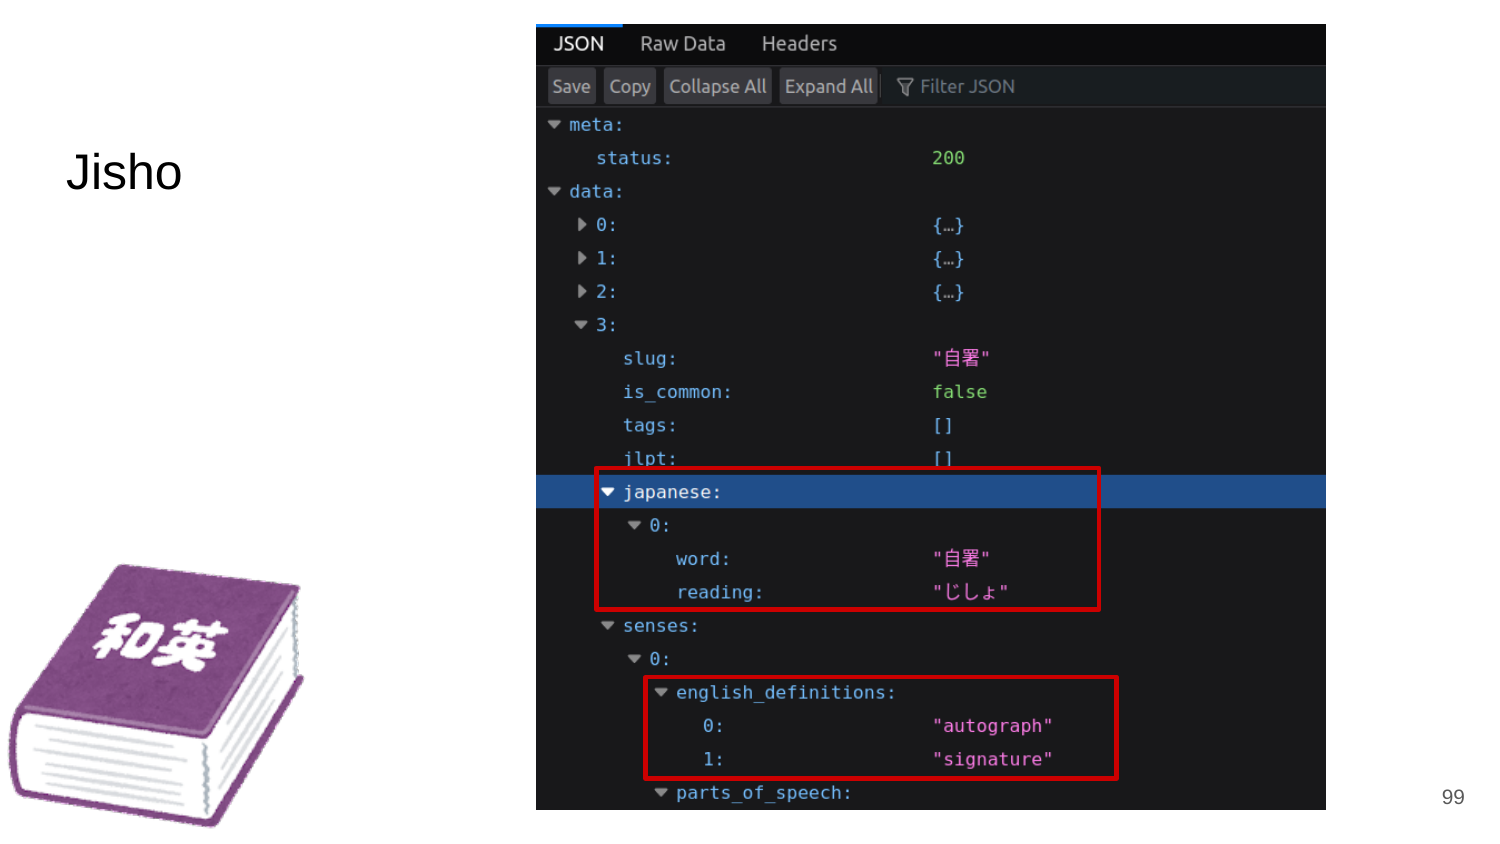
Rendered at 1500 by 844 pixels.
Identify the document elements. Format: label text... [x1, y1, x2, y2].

picture [0, 543, 313, 844]
picture [536, 24, 1326, 810]
title Jisho [51, 91, 512, 216]
slide_number [1389, 764, 1480, 830]
